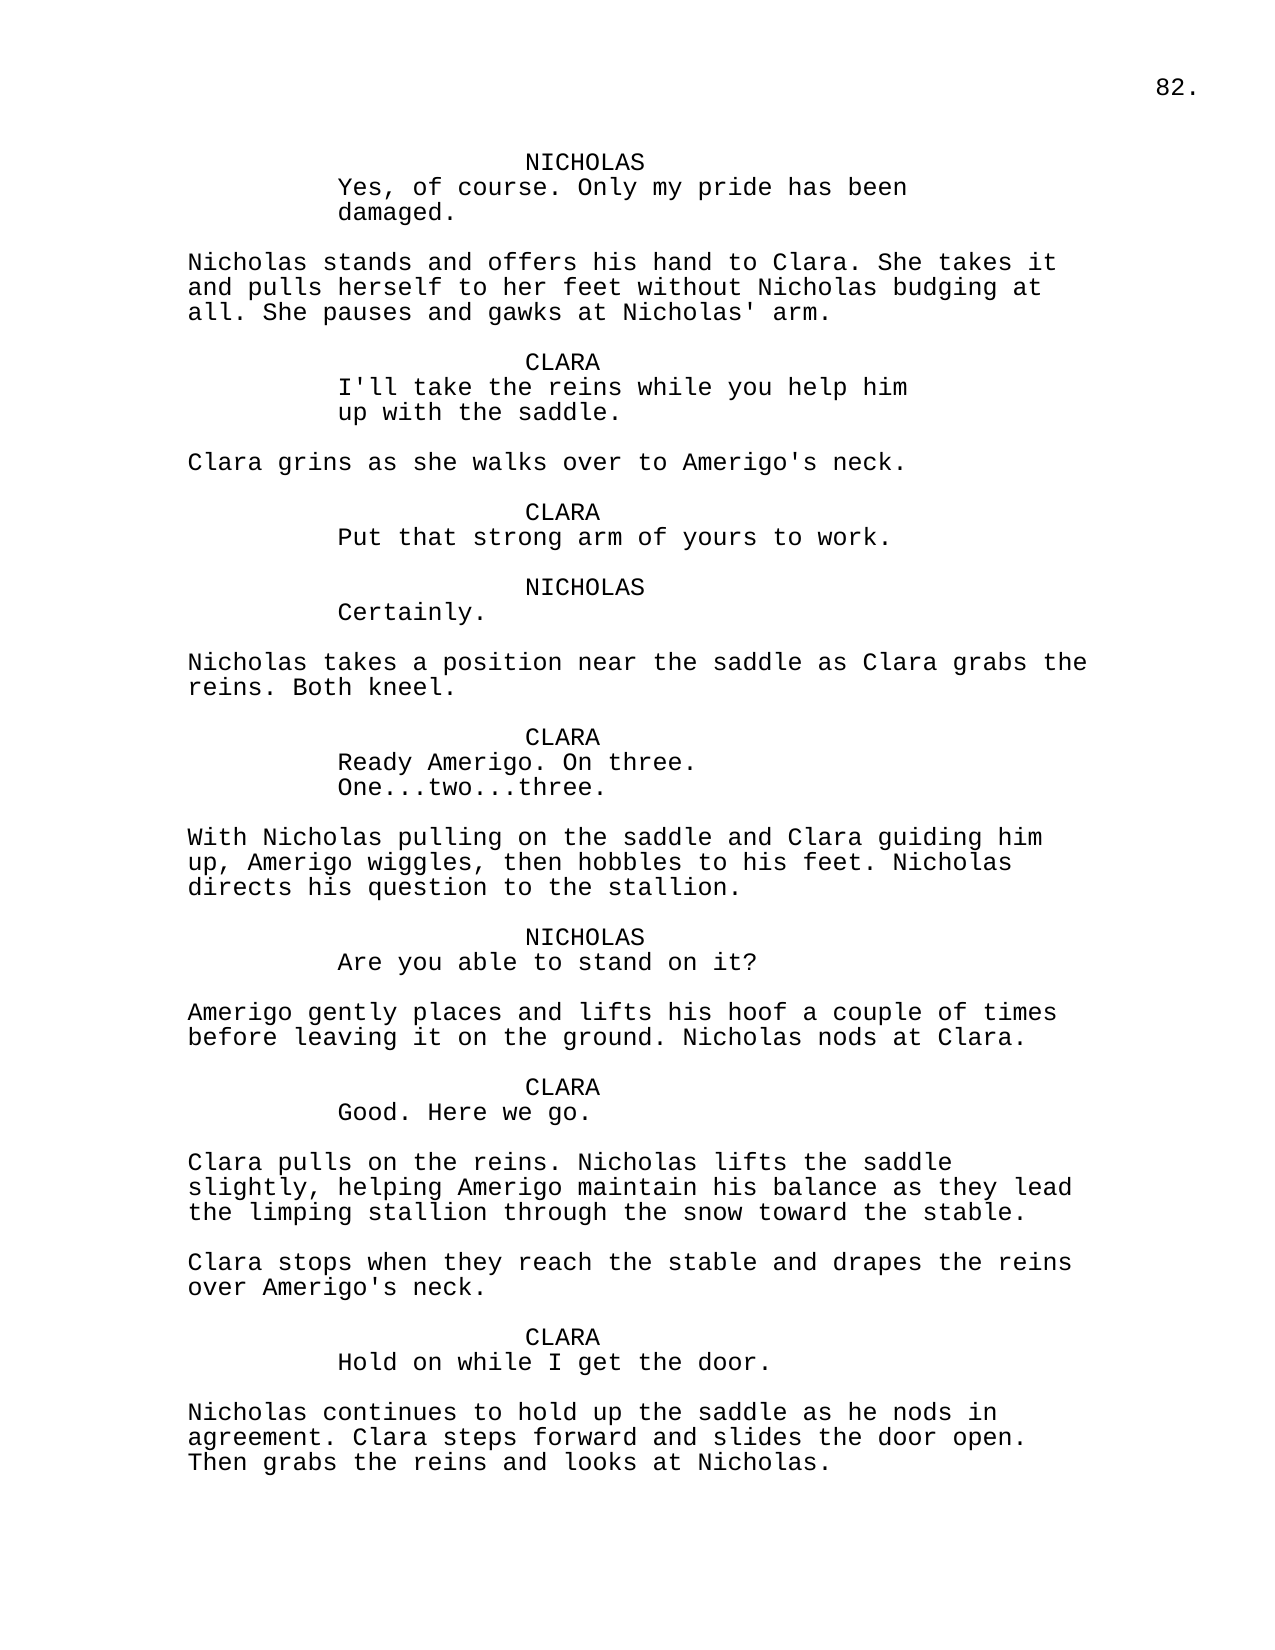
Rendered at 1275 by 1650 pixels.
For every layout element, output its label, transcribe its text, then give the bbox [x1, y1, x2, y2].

text Clara [525, 1075, 1087, 1100]
text I'll take the reins while you help him up with the saddle. [337, 375, 937, 425]
text Put that strong arm of yours to work. [337, 525, 937, 550]
text Nicholas [525, 925, 1087, 950]
text Are you able to stand on it? [337, 950, 937, 975]
text Nicholas takes a position near the saddle as Clara grabs the reins. Both kneel. [187, 650, 1087, 700]
text Nicholas [525, 150, 1087, 175]
text Good. Here we go. [337, 1100, 937, 1125]
text Hold on while I get the door. [337, 1350, 937, 1375]
text Clara pulls on the reins. Nicholas lifts the saddle slightly, helping Amerigo maintain his balance as they lead the limping stallion through the snow toward the stable. [187, 1150, 1087, 1225]
text Clara [525, 350, 1087, 375]
text Certainly. [337, 600, 937, 625]
text Yes, of course. Only my pride has been damaged. [337, 175, 937, 225]
text Amerigo gently places and lifts his hoof a couple of times before leaving it on the ground. Nicholas nods at Clara. [187, 1000, 1087, 1050]
text Clara [525, 500, 1087, 525]
text With Nicholas pulling on the saddle and Clara guiding him up, Amerigo wiggles, then hobbles to his feet. Nicholas directs his question to the stallion. [187, 825, 1087, 900]
text Ready Amerigo. On three. One...two...three. [337, 750, 937, 800]
text Nicholas [525, 575, 1087, 600]
text Clara stops when they reach the stable and drapes the reins over Amerigo's neck. [187, 1250, 1087, 1300]
text Clara grins as she walks over to Amerigo's neck. [187, 450, 1087, 475]
text Clara [525, 725, 1087, 750]
text Clara [525, 1325, 1087, 1350]
text Nicholas stands and offers his hand to Clara. She takes it and pulls herself to her feet without Nicholas budging at all. She pauses and gawks at Nicholas' arm. [187, 250, 1087, 325]
text Nicholas continues to hold up the saddle as he nods in agreement. Clara steps forward and slides the door open. Then grabs the reins and looks at Nicholas. [187, 1400, 1087, 1475]
